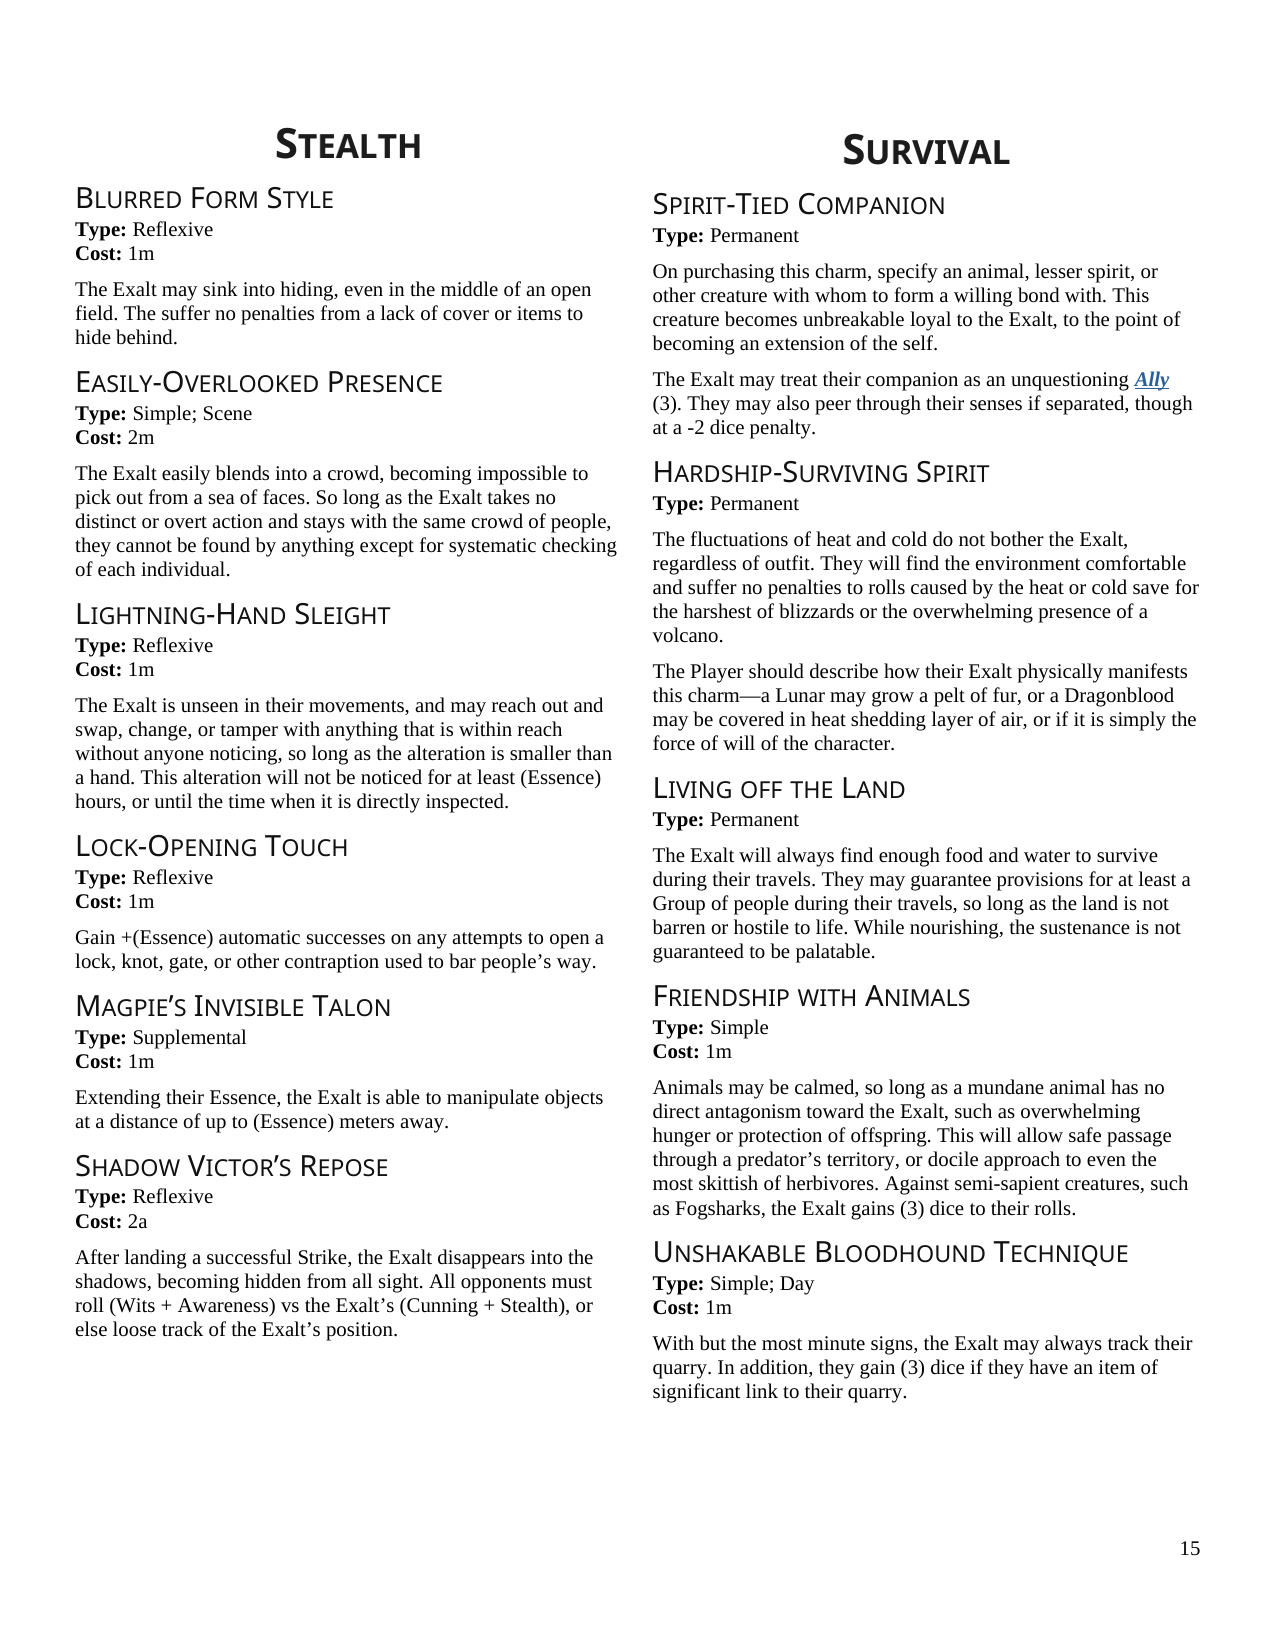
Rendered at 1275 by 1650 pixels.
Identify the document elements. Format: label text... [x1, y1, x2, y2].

text Type: Permanent [652, 807, 1200, 831]
subtitle Hardship-Surviving Spirit [652, 451, 1200, 491]
text Gain +(Essence) automatic successes on any attempts to open a lock, knot, gate, or other contraption used to bar people’s way. [75, 925, 622, 973]
text Type: Simple Cost: 1m [652, 1015, 1200, 1063]
text On purchasing this charm, specify an animal, lesser spirit, or other creature with whom to form a willing bond with. This creature becomes unbreakable loyal to the Exalt, to the point of becoming an extension of the self. [652, 259, 1200, 355]
subtitle Easily-Overlooked Presence [75, 361, 622, 401]
text With but the most minute signs, the Exalt may always track their quarry. In addition, they gain (3) dice if they have an item of significant link to their quarry. [652, 1331, 1200, 1403]
text The Exalt is unseen in their movements, and may reach out and swap, change, or tamper with anything that is within reach without anyone noticing, so long as the alteration is smaller than a hand. This alteration will not be noticed for at least (Essence) hours, or until the time when it is directly inspected. [75, 693, 622, 813]
text Type: Reflexive Cost: 1m [75, 633, 622, 681]
text The Player should describe how their Exalt physically manifests this charm—a Lunar may grow a pelt of fur, or a Dragonblood may be covered in heat shedding layer of air, or if it is simply the force of will of the character. [652, 659, 1200, 755]
text The Exalt may sink into hiding, even in the middle of an open field. The suffer no penalties from a lack of cover or items to hide behind. [75, 277, 622, 349]
subtitle Lightning-Hand Sleight [75, 593, 622, 633]
text The Exalt easily blends into a crowd, becoming impossible to pick out from a sea of faces. So long as the Exalt takes no distinct or overt action and stays with the same crowd of people, they cannot be found by anything except for systematic checking of each individual. [75, 461, 622, 581]
text Type: Reflexive Cost: 1m [75, 865, 622, 913]
subtitle Friendship with Animals [652, 975, 1200, 1015]
text Extending their Essence, the Exalt is able to manipulate objects at a distance of up to (Essence) meters away. [75, 1085, 622, 1133]
text Type: Permanent [652, 223, 1200, 247]
text Type: Simple; Scene Cost: 2m [75, 401, 622, 449]
subtitle Living off the Land [652, 767, 1200, 807]
subtitle Spirit-Tied Companion [652, 183, 1200, 223]
text The Exalt may treat their companion as an unquestioning Ally (3). They may also peer through their senses if separated, though at a -2 dice penalty. [652, 367, 1200, 439]
subtitle Lock-Opening Touch [75, 825, 622, 865]
text Type: Simple; Day Cost: 1m [652, 1271, 1200, 1319]
text The Exalt will always find enough food and water to survive during their travels. They may guarantee provisions for at least a Group of people during their travels, so long as the land is not barren or hostile to life. While nourishing, the sustenance is not guaranteed to be palatable. [652, 843, 1200, 963]
text Type: Reflexive Cost: 2a [75, 1184, 622, 1233]
subtitle Unshakable Bloodhound Technique [652, 1231, 1200, 1271]
text Type: Reflexive Cost: 1m [75, 217, 622, 265]
subtitle Magpie’s Invisible Talon [75, 985, 622, 1024]
subtitle Shadow Victor’s Repose [75, 1145, 622, 1184]
text Animals may be calmed, so long as a mundane animal has no direct antagonism toward the Exalt, such as overwhelming hunger or protection of offspring. This will allow safe passage through a predator’s territory, or docile approach to even the most skittish of herbivores. Against semi-sapient creatures, such as Fogsharks, the Exalt gains (3) dice to their rolls. [652, 1075, 1200, 1219]
subtitle Blurred Form Style [75, 177, 622, 217]
text The fluctuations of heat and cold do not bother the Exalt, regardless of outfit. They will find the environment comfortable and suffer no penalties to rolls caused by the heat or cold save for the harshest of blizzards or the overwhelming presence of a volcano. [652, 527, 1200, 647]
text Type: Supplemental Cost: 1m [75, 1024, 622, 1073]
text After landing a successful Strike, the Exalt disappears into the shadows, becoming hidden from all sight. All opponents must roll (Wits + Awareness) vs the Exalt’s (Cunning + Stealth), or else loose track of the Exalt’s position. [75, 1244, 622, 1341]
subtitle Stealth [75, 114, 622, 171]
text Type: Permanent [652, 491, 1200, 515]
subtitle Survival [652, 120, 1200, 177]
